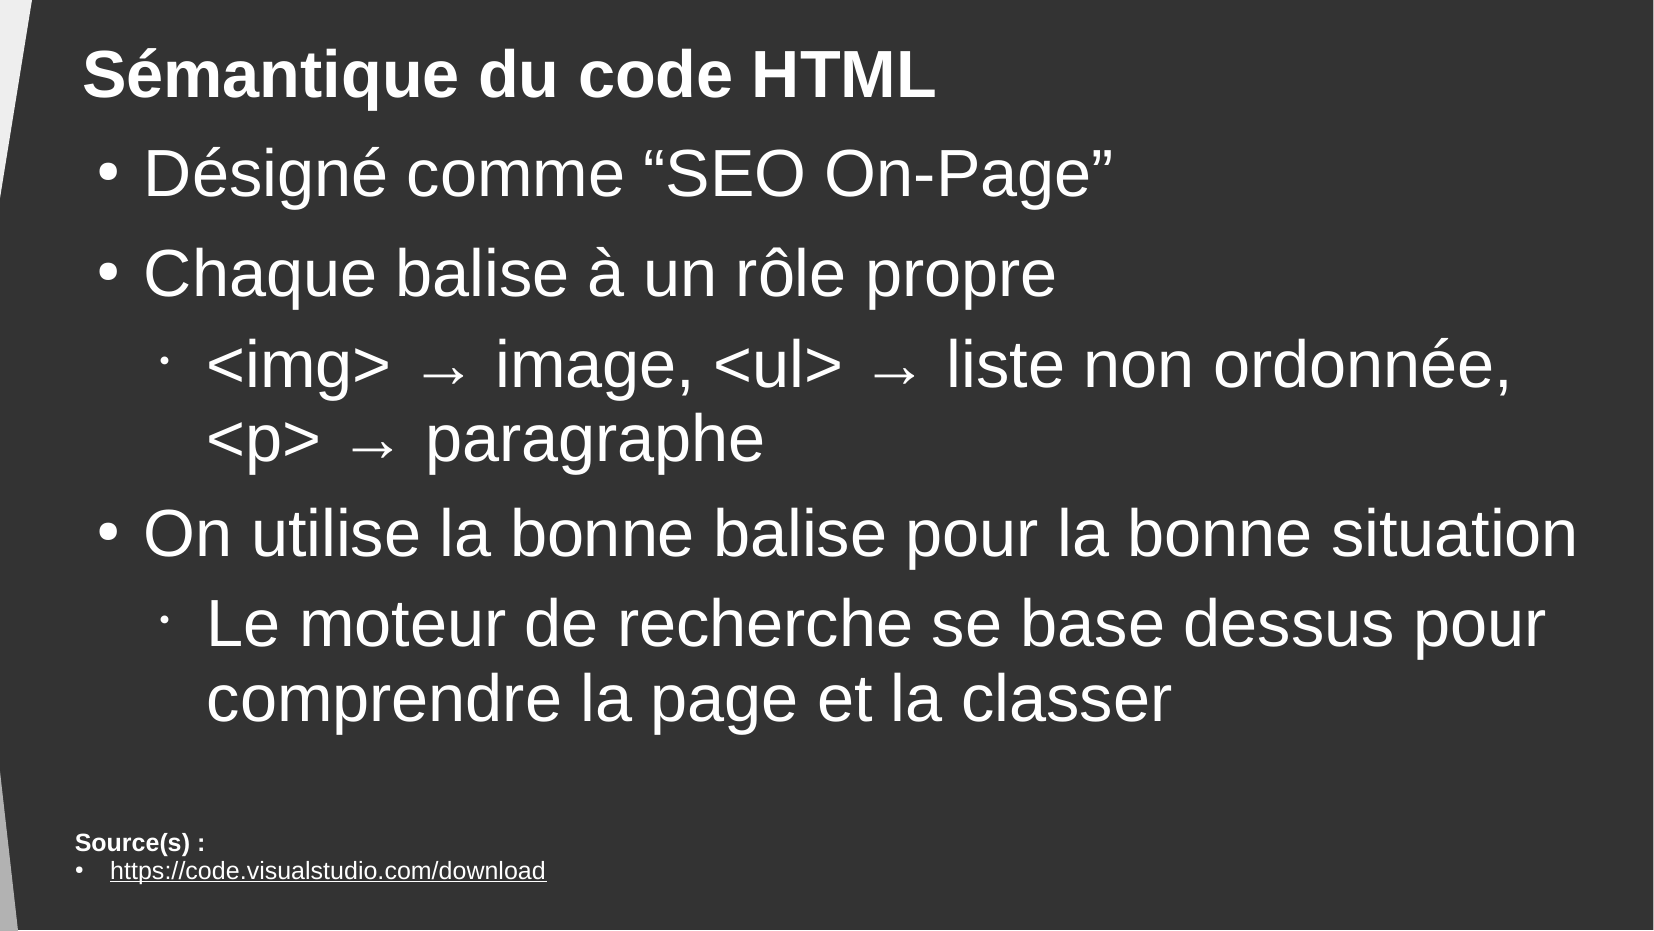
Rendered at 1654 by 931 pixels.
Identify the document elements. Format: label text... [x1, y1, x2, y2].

text_box [0, 0, 32, 199]
text_box Source(s) : https://code.visualstudio.com/download [59, 821, 1546, 921]
list Désigné comme “SEO On-Page” Chaque balise à un rôle propre <img> → image, <ul> → liste non ordonnée, <p> → paragraphe On utilise la bonne balise pour la bonne situation Le moteur de recherche se base dessus pour comprendre la page et la classer [80, 135, 1630, 792]
text_box [0, 771, 19, 931]
title Sémantique du code HTML [82, 36, 1571, 114]
